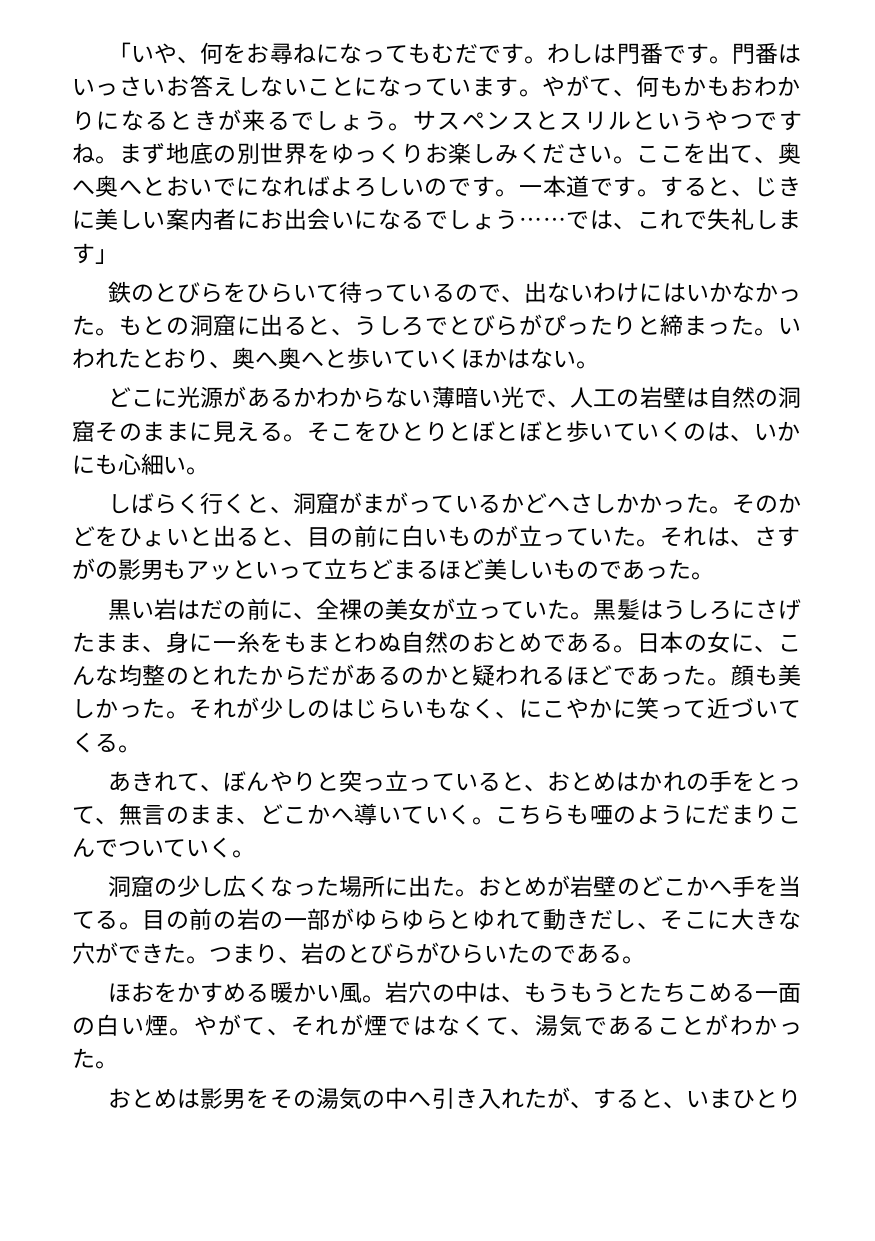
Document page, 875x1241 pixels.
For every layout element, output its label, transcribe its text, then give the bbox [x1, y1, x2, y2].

text どこに光源があるかわからない薄暗い光で、人工の岩壁は自然の洞窟そのままに見える。そこをひとりとぼとぼと歩いていくのは、いかにも心細い。 [72, 380, 802, 480]
text あきれて、ぼんやりと突っ立っていると、おとめはかれの手をとって、無言のまま、どこかへ導いていく。こちらも唖のようにだまりこんでついていく。 [72, 763, 802, 863]
text 「いや、何をお尋ねになってもむだです。わしは門番です。門番はいっさいお答えしないことになっています。やがて、何もかもおわかりになるときが来るでしょう。サスペンスとスリルというやつですね。まず地底の別世界をゆっくりお楽しみください。ここを出て、奥へ奥へとおいでになればよろしいのです。一本道です。すると、じきに美しい案内者にお出会いになるでしょう……では、これで失礼します」 [72, 36, 802, 269]
text しばらく行くと、洞窟がまがっているかどへさしかかった。そのかどをひょいと出ると、目の前に白いものが立っていた。それは、さすがの影男もアッといって立ちどまるほど美しいものであった。 [72, 486, 802, 586]
text 鉄のとびらをひらいて待っているので、出ないわけにはいかなかった。もとの洞窟に出ると、うしろでとびらがぴったりと締まった。いわれたとおり、奥へ奥へと歩いていくほかはない。 [72, 274, 802, 374]
text おとめは影男をその湯気の中へ引き入れたが、すると、いまひとり [72, 1080, 802, 1114]
text 洞窟の少し広くなった場所に出た。おとめが岩壁のどこかへ手を当てる。目の前の岩の一部がゆらゆらとゆれて動きだし、そこに大きな穴ができた。つまり、岩のとびらがひらいたのである。 [72, 869, 802, 969]
text ほおをかすめる暖かい風。岩穴の中は、もうもうとたちこめる一面の白い煙。やがて、それが煙ではなくて、湯気であることがわかった。 [72, 975, 802, 1074]
text 黒い岩はだの前に、全裸の美女が立っていた。黒髪はうしろにさげたまま、身に一糸をもまとわぬ自然のおとめである。日本の女に、こんな均整のとれたからだがあるのかと疑われるほどであった。顔も美しかった。それが少しのはじらいもなく、にこやかに笑って近づいてくる。 [72, 591, 802, 758]
